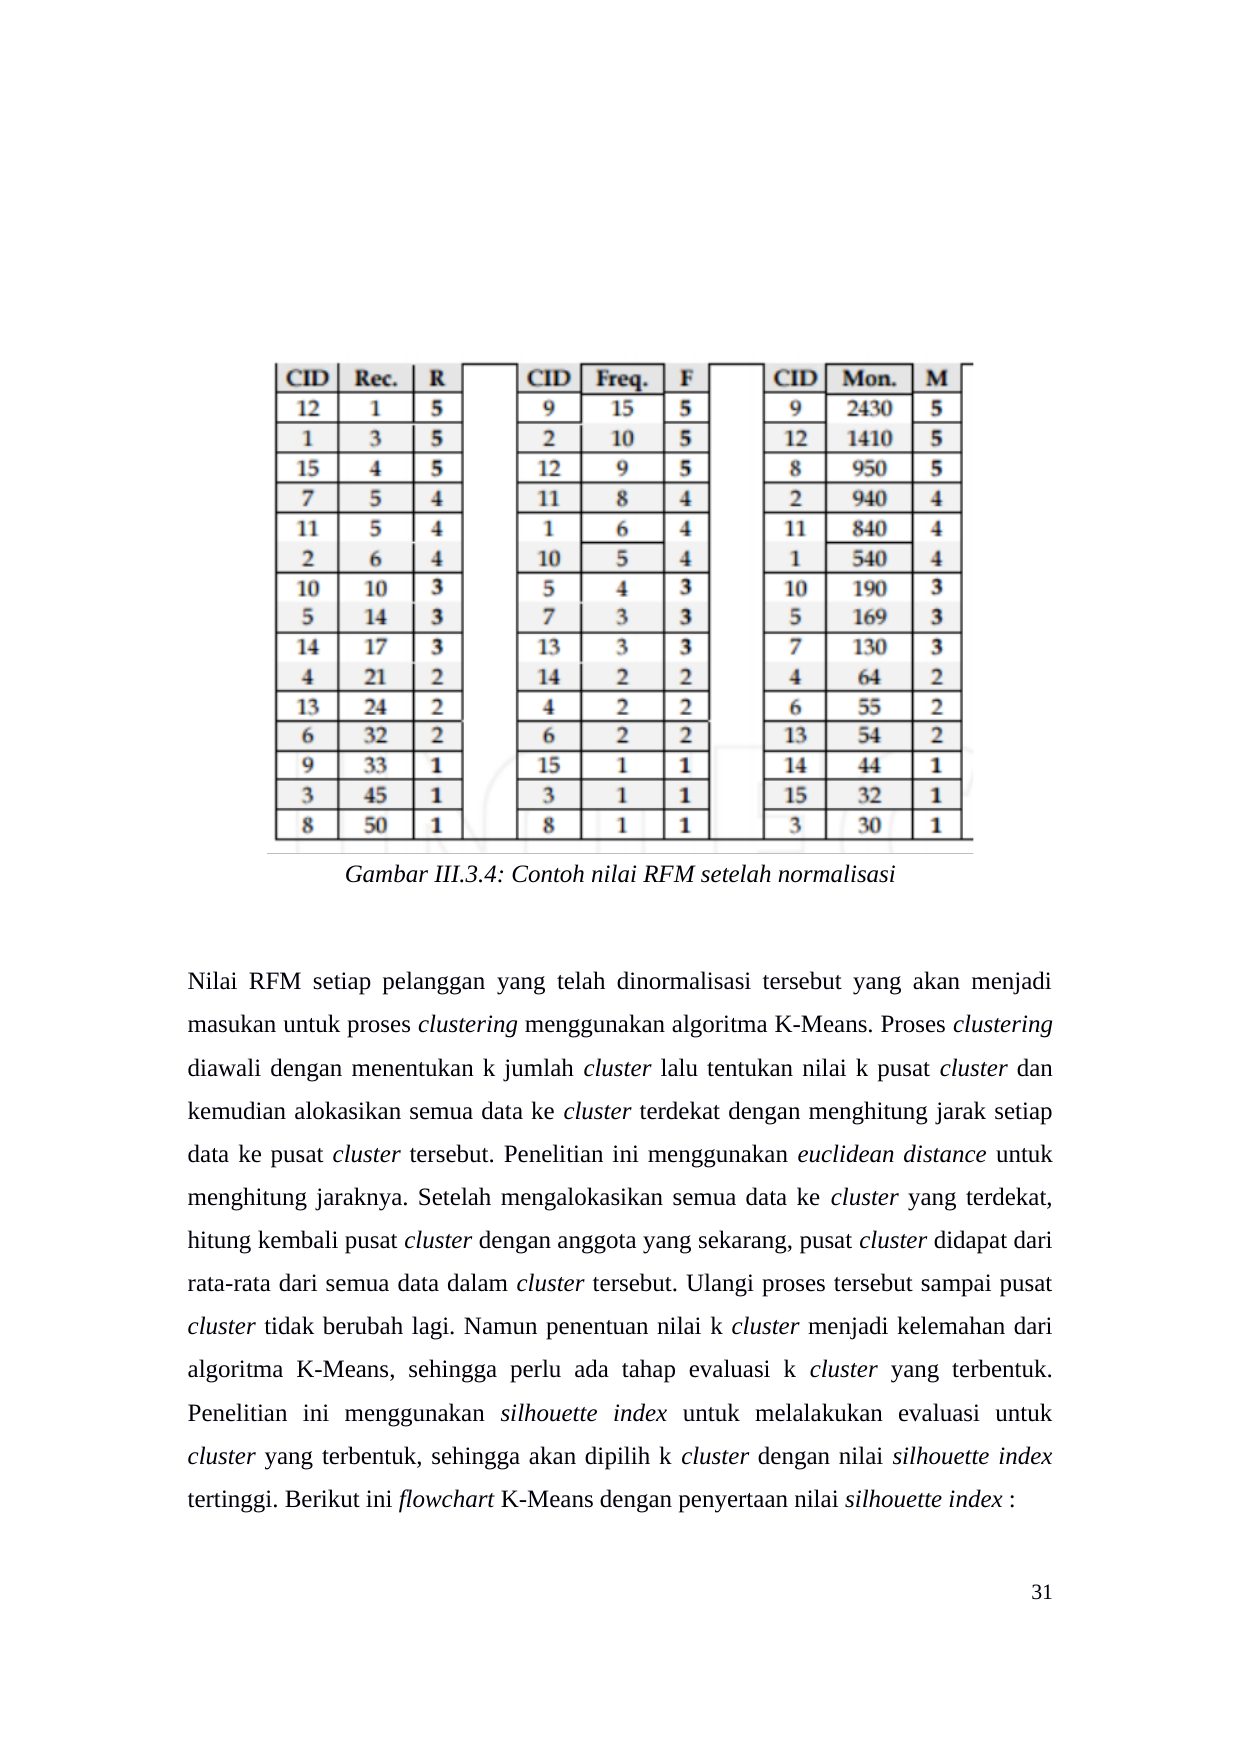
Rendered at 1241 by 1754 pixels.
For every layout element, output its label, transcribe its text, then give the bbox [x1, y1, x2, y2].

picture [267, 354, 974, 855]
text Nilai RFM setiap pelanggan yang telah dinormalisasi tersebut yang akan menjadi masukan untuk proses clustering menggunakan algoritma K-Means. Proses clustering diawali dengan menentukan k jumlah cluster lalu tentukan nilai k pusat cluster dan kemudian alokasikan semua data ke cluster terdekat dengan menghitung jarak setiap data ke pusat cluster tersebut. Penelitian ini menggunakan euclidean distance untuk menghitung jaraknya. Setelah mengalokasikan semua data ke cluster yang terdekat, hitung kembali pusat cluster dengan anggota yang sekarang, pusat cluster didapat dari rata-rata dari semua data dalam cluster tersebut. Ulangi proses tersebut sampai pusat cluster tidak berubah lagi. Namun penentuan nilai k cluster menjadi kelemahan dari algoritma K-Means, sehingga perlu ada tahap evaluasi k cluster yang terbentuk. Penelitian ini menggunakan silhouette index untuk melalakukan evaluasi untuk cluster yang terbentuk, sehingga akan dipilih k cluster dengan nilai silhouette index tertinggi. Berikut ini flowchart K-Means dengan penyertaan nilai silhouette index : [187, 966, 1053, 1513]
text Gambar III.3.4: Contoh nilai RFM setelah normalisasi [267, 855, 973, 888]
